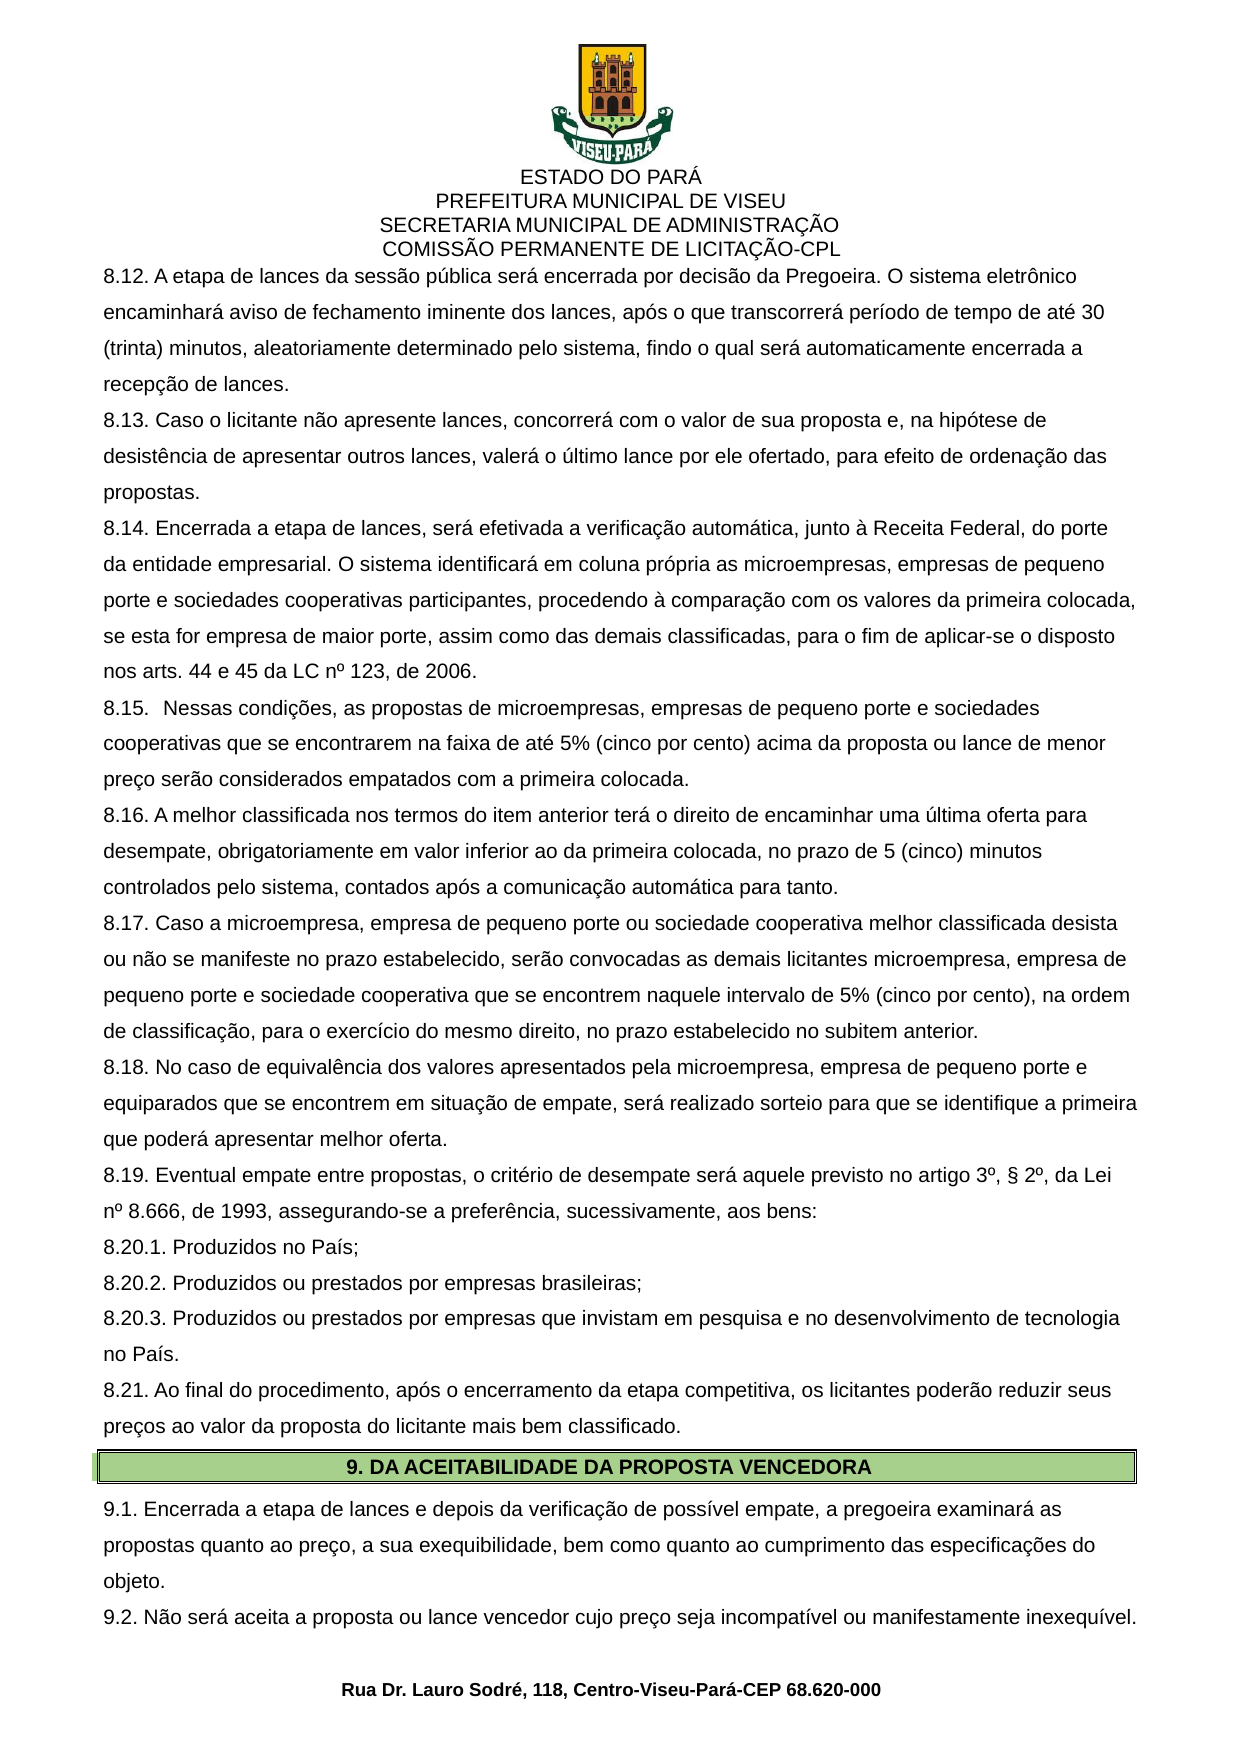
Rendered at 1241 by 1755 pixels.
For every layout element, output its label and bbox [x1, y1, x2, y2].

picture [551, 44, 674, 165]
